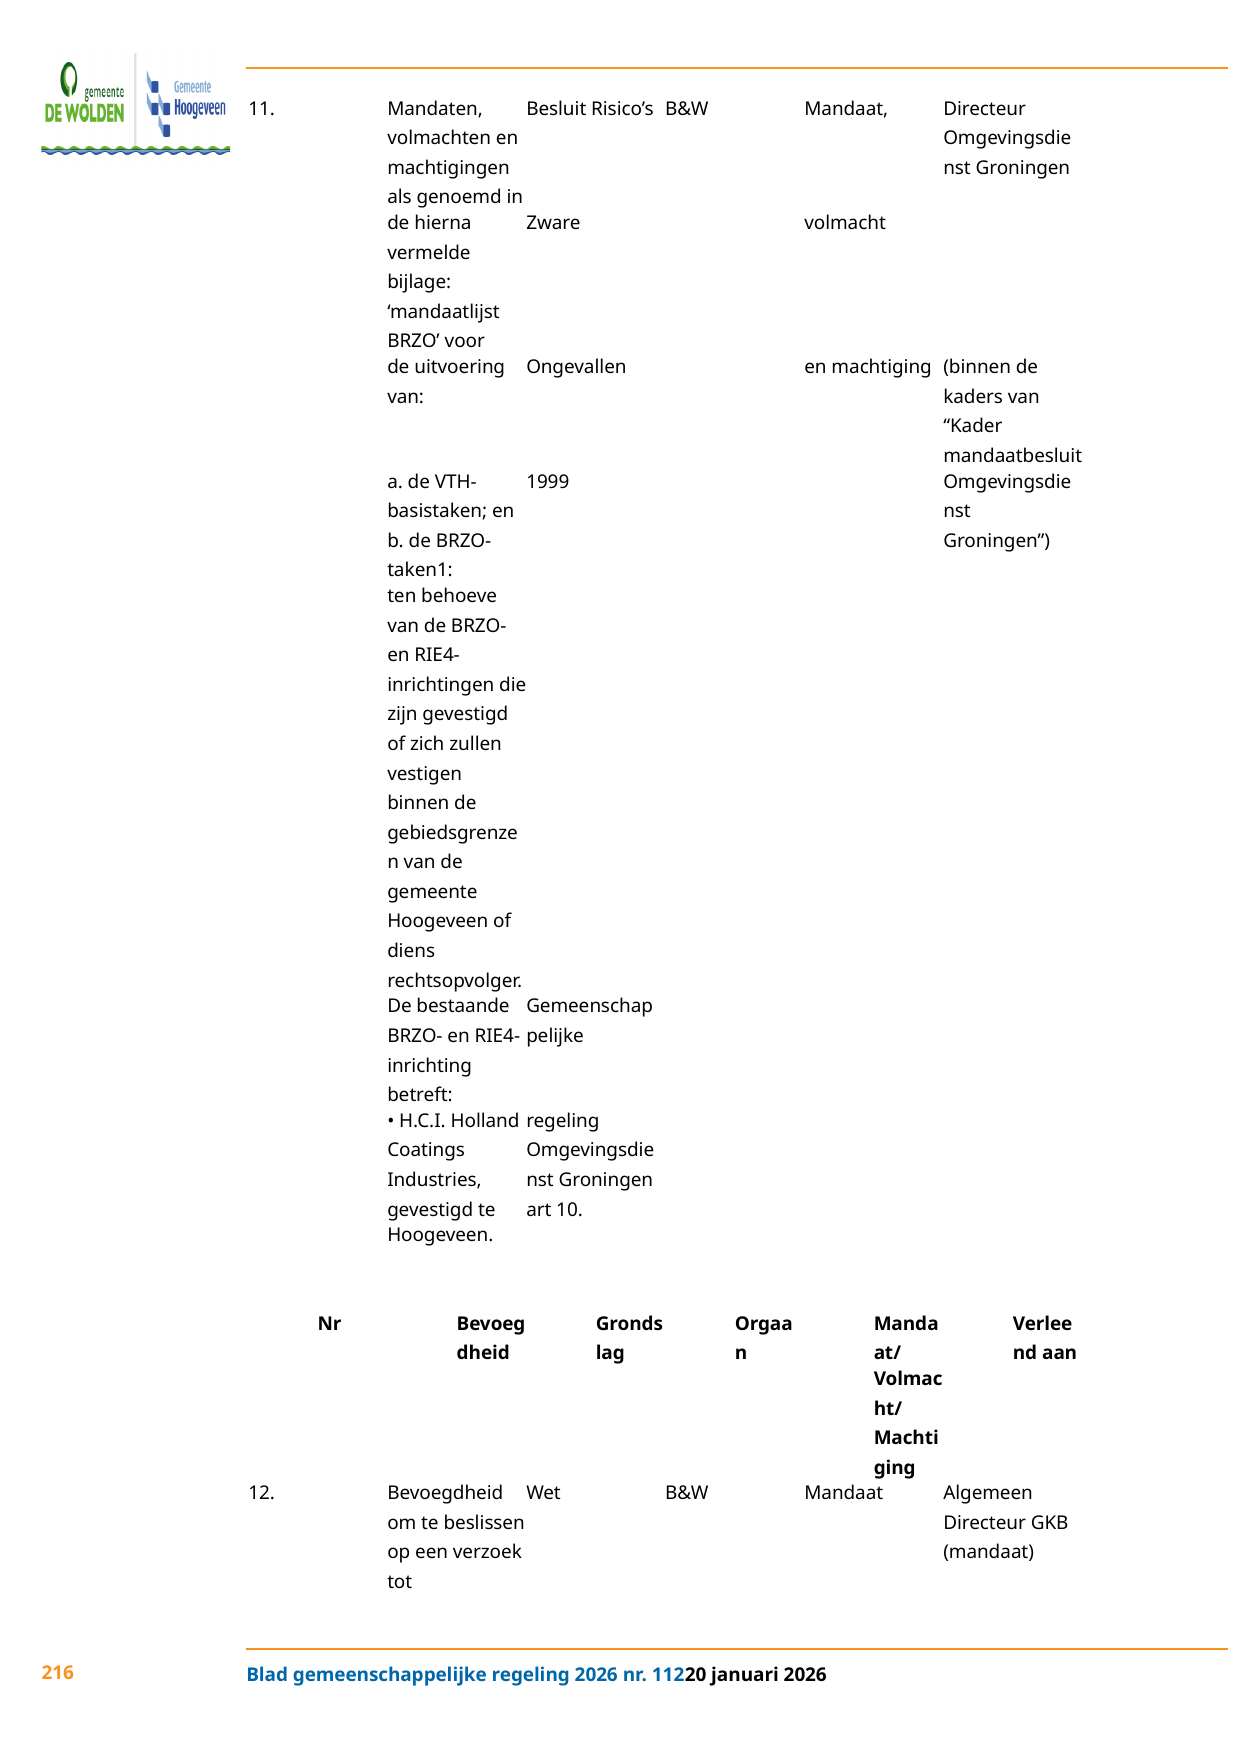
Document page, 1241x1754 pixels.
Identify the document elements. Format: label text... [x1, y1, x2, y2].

table_cell volmacht [804, 209, 943, 353]
table_cell [526, 582, 665, 993]
table_cell Gemeenschap pelijke [526, 993, 665, 1107]
table_cell de hierna vermelde bijlage: ‘mandaatlijst BRZO’ voor [387, 209, 526, 353]
table_cell ten behoeve van de BRZO- en RIE4-inrichtingen die zijn gevestigd of zich zullen vestigen binnen de gebiedsgrenzen van de gemeente Hoogeveen of diens rechtsopvolger. [387, 582, 526, 993]
table_cell Hoogeveen. [387, 1222, 526, 1247]
table_cell [943, 1365, 1082, 1479]
table_cell B&W [665, 1480, 804, 1594]
table_cell [526, 1222, 665, 1247]
table_cell Omgevingsdienst Groningen”) [943, 468, 1082, 582]
table_cell [526, 1365, 665, 1479]
table_header Grondslag [596, 1310, 665, 1365]
table_cell (binnen de kaders van “Kader mandaatbesluit [943, 353, 1082, 468]
table_header [943, 1310, 1013, 1365]
table_header Nr [318, 1310, 387, 1365]
table_cell Wet [526, 1480, 665, 1594]
table_cell Mandaat, [804, 95, 943, 209]
table_cell Ongevallen [526, 353, 665, 468]
table_cell Besluit Risico’s [526, 95, 665, 209]
table_cell en machtiging [804, 353, 943, 468]
table_cell [804, 993, 943, 1107]
table_cell Directeur Omgevingsdienst Groningen [943, 95, 1082, 209]
table_cell [943, 209, 1082, 353]
table_cell • H.C.I. Holland Coatings Industries, gevestigd te [387, 1107, 526, 1222]
table_cell [943, 1222, 1082, 1247]
table_cell Mandaten, volmachten en machtigingen als genoemd in [387, 95, 526, 209]
table_header [248, 1310, 317, 1365]
table_cell [665, 1365, 804, 1479]
table_cell [804, 582, 943, 993]
table_cell [248, 1365, 387, 1479]
table_cell De bestaande BRZO- en RIE4-inrichting betreft: [387, 993, 526, 1107]
table_cell a. de VTH-basistaken; en b. de BRZO-taken1: [387, 468, 526, 582]
table_cell Mandaat [804, 1480, 943, 1594]
table_cell Bevoegdheid om te beslissen op een verzoek tot [387, 1480, 526, 1594]
table_cell [943, 993, 1082, 1107]
table_header Mandaat/ [874, 1310, 943, 1365]
table_cell 1999 [526, 468, 665, 582]
table_cell 11. [248, 95, 387, 1247]
table_header Orgaan [735, 1310, 804, 1365]
table_cell de uitvoering van: [387, 353, 526, 468]
table_cell [387, 1365, 526, 1479]
table_cell [804, 1107, 943, 1222]
table_cell [943, 1107, 1082, 1222]
table_cell [804, 468, 943, 582]
table_cell [943, 582, 1082, 993]
picture [41, 47, 231, 172]
table_header [665, 1310, 734, 1365]
table_cell 12. [248, 1480, 387, 1594]
table_header Bevoegdheid [456, 1310, 526, 1365]
table_header [387, 1310, 456, 1365]
table_cell [804, 1222, 943, 1247]
table_header [804, 1310, 873, 1479]
table_cell regeling Omgevingsdie nst Groningen art 10. [526, 1107, 665, 1222]
table_header [526, 1310, 596, 1365]
table_cell B&W [665, 95, 804, 1247]
table_cell Zware [526, 209, 665, 353]
table_cell Algemeen Directeur GKB (mandaat) [943, 1480, 1082, 1594]
table_header Verleend aan [1013, 1310, 1082, 1365]
table_cell Volmacht/ Machtiging [874, 1365, 943, 1479]
